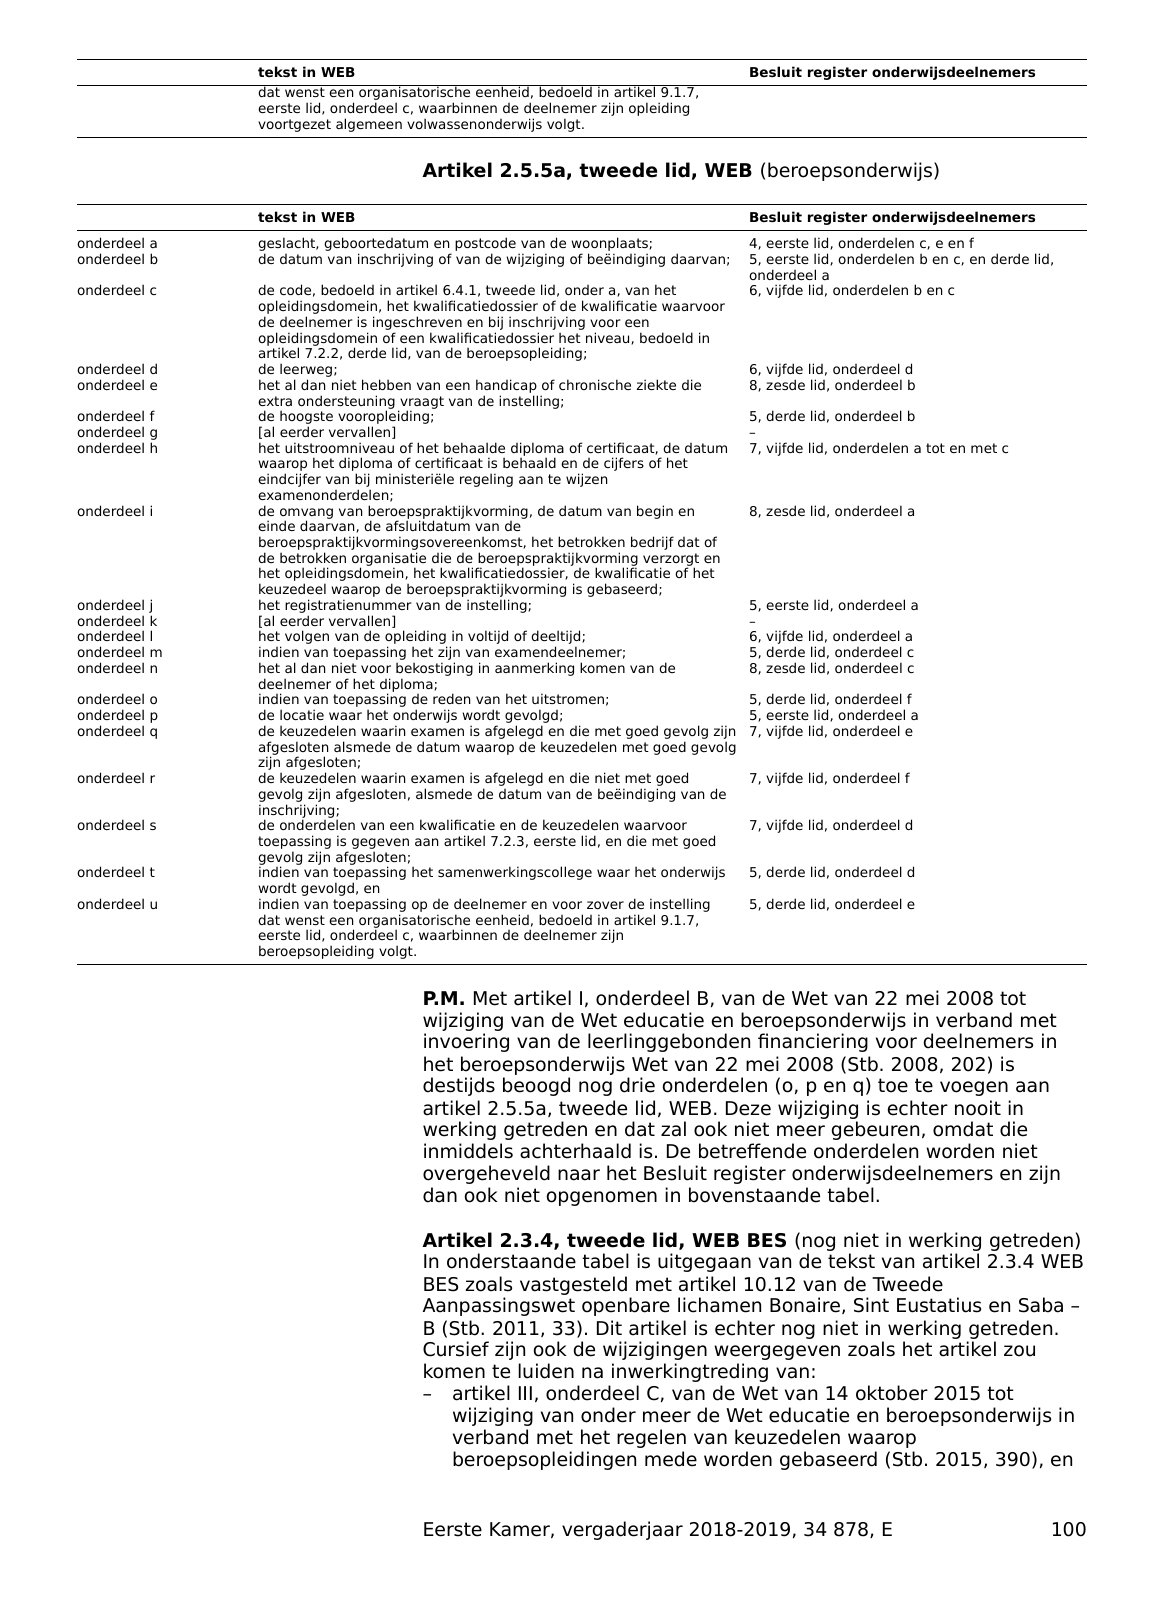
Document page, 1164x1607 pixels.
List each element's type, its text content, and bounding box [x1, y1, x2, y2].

table_cell – [743, 425, 1087, 441]
table_header [77, 60, 252, 85]
table_cell [743, 86, 1087, 137]
table_cell onderdeel b [77, 252, 252, 283]
table_cell [al eerder vervallen] [252, 425, 743, 441]
table_cell de keuzedelen waarin examen is afgelegd en die met goed gevolg zijn afgesloten alsmede de datum waarop de keuzedelen met goed gevolg zijn afgesloten; [252, 724, 743, 771]
table_cell indien van toepassing op de deelnemer en voor zover de instelling dat wenst een organisatorische eenheid, bedoeld in artikel 9.1.7, eerste lid, onderdeel c, waarbinnen de deelnemer zijn beroepsopleiding volgt. [252, 897, 743, 964]
table_cell de onderdelen van een kwalificatie en de keuzedelen waarvoor toepassing is gegeven aan artikel 7.2.3, eerste lid, en die met goed gevolg zijn afgesloten; [252, 818, 743, 865]
text In onderstaande tabel is uitgegaan van de tekst van artikel 2.3.4 WEB BES zoals vastgesteld met artikel 10.12 van de Tweede Aanpassingswet openbare lichamen Bonaire, Sint Eustatius en Saba – B (Stb. 2011, 33). Dit artikel is echter nog niet in werking getreden. Cursief zijn ook de wijzigingen weergegeven zoals het artikel zou komen te luiden na inwerkingtreding van: [422, 1251, 1087, 1383]
table_cell onderdeel r [77, 771, 252, 818]
table_header tekst in WEB [252, 205, 743, 230]
table_cell het al dan niet voor bekostiging in aanmerking komen van de deelnemer of het diploma; [252, 661, 743, 692]
table_cell 7, vijfde lid, onderdeel f [743, 771, 1087, 818]
table_cell onderdeel f [77, 409, 252, 425]
table_cell onderdeel q [77, 724, 252, 771]
table_cell indien van toepassing het zijn van examendeelnemer; [252, 645, 743, 661]
table_header [77, 205, 252, 230]
table_cell de locatie waar het onderwijs wordt gevolgd; [252, 708, 743, 724]
table_cell 6, vijfde lid, onderdelen b en c [743, 283, 1087, 362]
table_cell 7, vijfde lid, onderdeel e [743, 724, 1087, 771]
table_cell 5, eerste lid, onderdeel a [743, 598, 1087, 613]
text P.M. Met artikel I, onderdeel B, van de Wet van 22 mei 2008 tot wijziging van de Wet educatie en beroepsonderwijs in verband met invoering van de leerlinggebonden financiering voor deelnemers in het beroepsonderwijs Wet van 22 mei 2008 (Stb. 2008, 202) is destijds beoogd nog drie onderdelen (o, p en q) toe te voegen aan artikel 2.5.5a, tweede lid, WEB. Deze wijziging is echter nooit in werking getreden en dat zal ook niet meer gebeuren, omdat die inmiddels achterhaald is. De betreffende onderdelen worden niet overgeheveld naar het Besluit register onderwijsdeelnemers en zijn dan ook niet opgenomen in bovenstaande tabel. [422, 987, 1087, 1207]
table_cell onderdeel g [77, 425, 252, 441]
table_cell 7, vijfde lid, onderdeel d [743, 818, 1087, 865]
table_cell de keuzedelen waarin examen is afgelegd en die niet met goed gevolg zijn afgesloten, alsmede de datum van de beëindiging van de inschrijving; [252, 771, 743, 818]
table_header Besluit register onderwijsdeelnemers [743, 205, 1087, 230]
table_cell onderdeel a [77, 231, 252, 252]
table_cell 8, zesde lid, onderdeel c [743, 661, 1087, 692]
table_cell onderdeel d [77, 362, 252, 378]
table_cell onderdeel j [77, 598, 252, 613]
table_cell onderdeel k [77, 614, 252, 629]
text Artikel 2.5.5a, tweede lid, WEB (beroepsonderwijs) [422, 160, 1087, 182]
table_cell onderdeel u [77, 897, 252, 964]
table_cell – [743, 614, 1087, 629]
table_cell 6, vijfde lid, onderdeel d [743, 362, 1087, 378]
table_cell 5, derde lid, onderdeel c [743, 645, 1087, 661]
table_cell de leerweg; [252, 362, 743, 378]
table_cell het registratienummer van de instelling; [252, 598, 743, 613]
table_cell onderdeel h [77, 441, 252, 503]
table_cell onderdeel l [77, 629, 252, 645]
table_cell de omvang van beroepspraktijkvorming, de datum van begin en einde daarvan, de afsluitdatum van de beroepspraktijkvormingsovereenkomst, het betrokken bedrijf dat of de betrokken organisatie die de beroepspraktijkvorming verzorgt en het opleidingsdomein, het kwalificatiedossier, de kwalificatie of het keuzedeel waarop de beroepspraktijkvorming is gebaseerd; [252, 504, 743, 598]
table_cell geslacht, geboortedatum en postcode van de woonplaats; [252, 231, 743, 252]
table_cell het al dan niet hebben van een handicap of chronische ziekte die extra ondersteuning vraagt van de instelling; [252, 378, 743, 409]
table_cell 5, derde lid, onderdeel d [743, 865, 1087, 897]
table_cell de hoogste vooropleiding; [252, 409, 743, 425]
table_cell de code, bedoeld in artikel 6.4.1, tweede lid, onder a, van het opleidingsdomein, het kwalificatiedossier of de kwalificatie waarvoor de deelnemer is ingeschreven en bij inschrijving voor een opleidingsdomein of een kwalificatiedossier het niveau, bedoeld in artikel 7.2.2, derde lid, van de beroepsopleiding; [252, 283, 743, 362]
table_cell indien van toepassing de reden van het uitstromen; [252, 692, 743, 708]
table_cell onderdeel s [77, 818, 252, 865]
table_cell onderdeel c [77, 283, 252, 362]
table_cell het volgen van de opleiding in voltijd of deeltijd; [252, 629, 743, 645]
table_cell 5, derde lid, onderdeel f [743, 692, 1087, 708]
table_cell 7, vijfde lid, onderdelen a tot en met c [743, 441, 1087, 503]
table_cell 5, eerste lid, onderdeel a [743, 708, 1087, 724]
table_cell onderdeel e [77, 378, 252, 409]
table_cell 5, derde lid, onderdeel b [743, 409, 1087, 425]
table_cell 6, vijfde lid, onderdeel a [743, 629, 1087, 645]
table_cell het uitstroomniveau of het behaalde diploma of certificaat, de datum waarop het diploma of certificaat is behaald en de cijfers of het eindcijfer van bij ministeriële regeling aan te wijzen examenonderdelen; [252, 441, 743, 503]
text – artikel III, onderdeel C, van de Wet van 14 oktober 2015 tot wijziging van onder meer de Wet educatie en beroepsonderwijs in verband met het regelen van keuzedelen waarop beroepsopleidingen mede worden gebaseerd (Stb. 2015, 390), en [422, 1383, 1087, 1471]
table_cell 5, derde lid, onderdeel e [743, 897, 1087, 964]
text Artikel 2.3.4, tweede lid, WEB BES (nog niet in werking getreden) [422, 1229, 1087, 1251]
table_cell de datum van inschrijving of van de wijziging of beëindiging daarvan; [252, 252, 743, 283]
table_cell onderdeel i [77, 504, 252, 598]
table_cell [77, 86, 252, 137]
table_cell 4, eerste lid, onderdelen c, e en f [743, 231, 1087, 252]
table_cell 8, zesde lid, onderdeel a [743, 504, 1087, 598]
table_cell onderdeel m [77, 645, 252, 661]
table_cell 5, eerste lid, onderdelen b en c, en derde lid, onderdeel a [743, 252, 1087, 283]
table_cell [al eerder vervallen] [252, 614, 743, 629]
table_cell onderdeel n [77, 661, 252, 692]
table_cell onderdeel t [77, 865, 252, 897]
table_header tekst in WEB [252, 60, 743, 85]
table_cell 8, zesde lid, onderdeel b [743, 378, 1087, 409]
table_cell dat wenst een organisatorische eenheid, bedoeld in artikel 9.1.7, eerste lid, onderdeel c, waarbinnen de deelnemer zijn opleiding voortgezet algemeen volwassenonderwijs volgt. [252, 86, 743, 137]
table_cell indien van toepassing het samenwerkingscollege waar het onderwijs wordt gevolgd, en [252, 865, 743, 897]
table_cell onderdeel p [77, 708, 252, 724]
table_header Besluit register onderwijsdeelnemers [743, 60, 1087, 85]
table_cell onderdeel o [77, 692, 252, 708]
